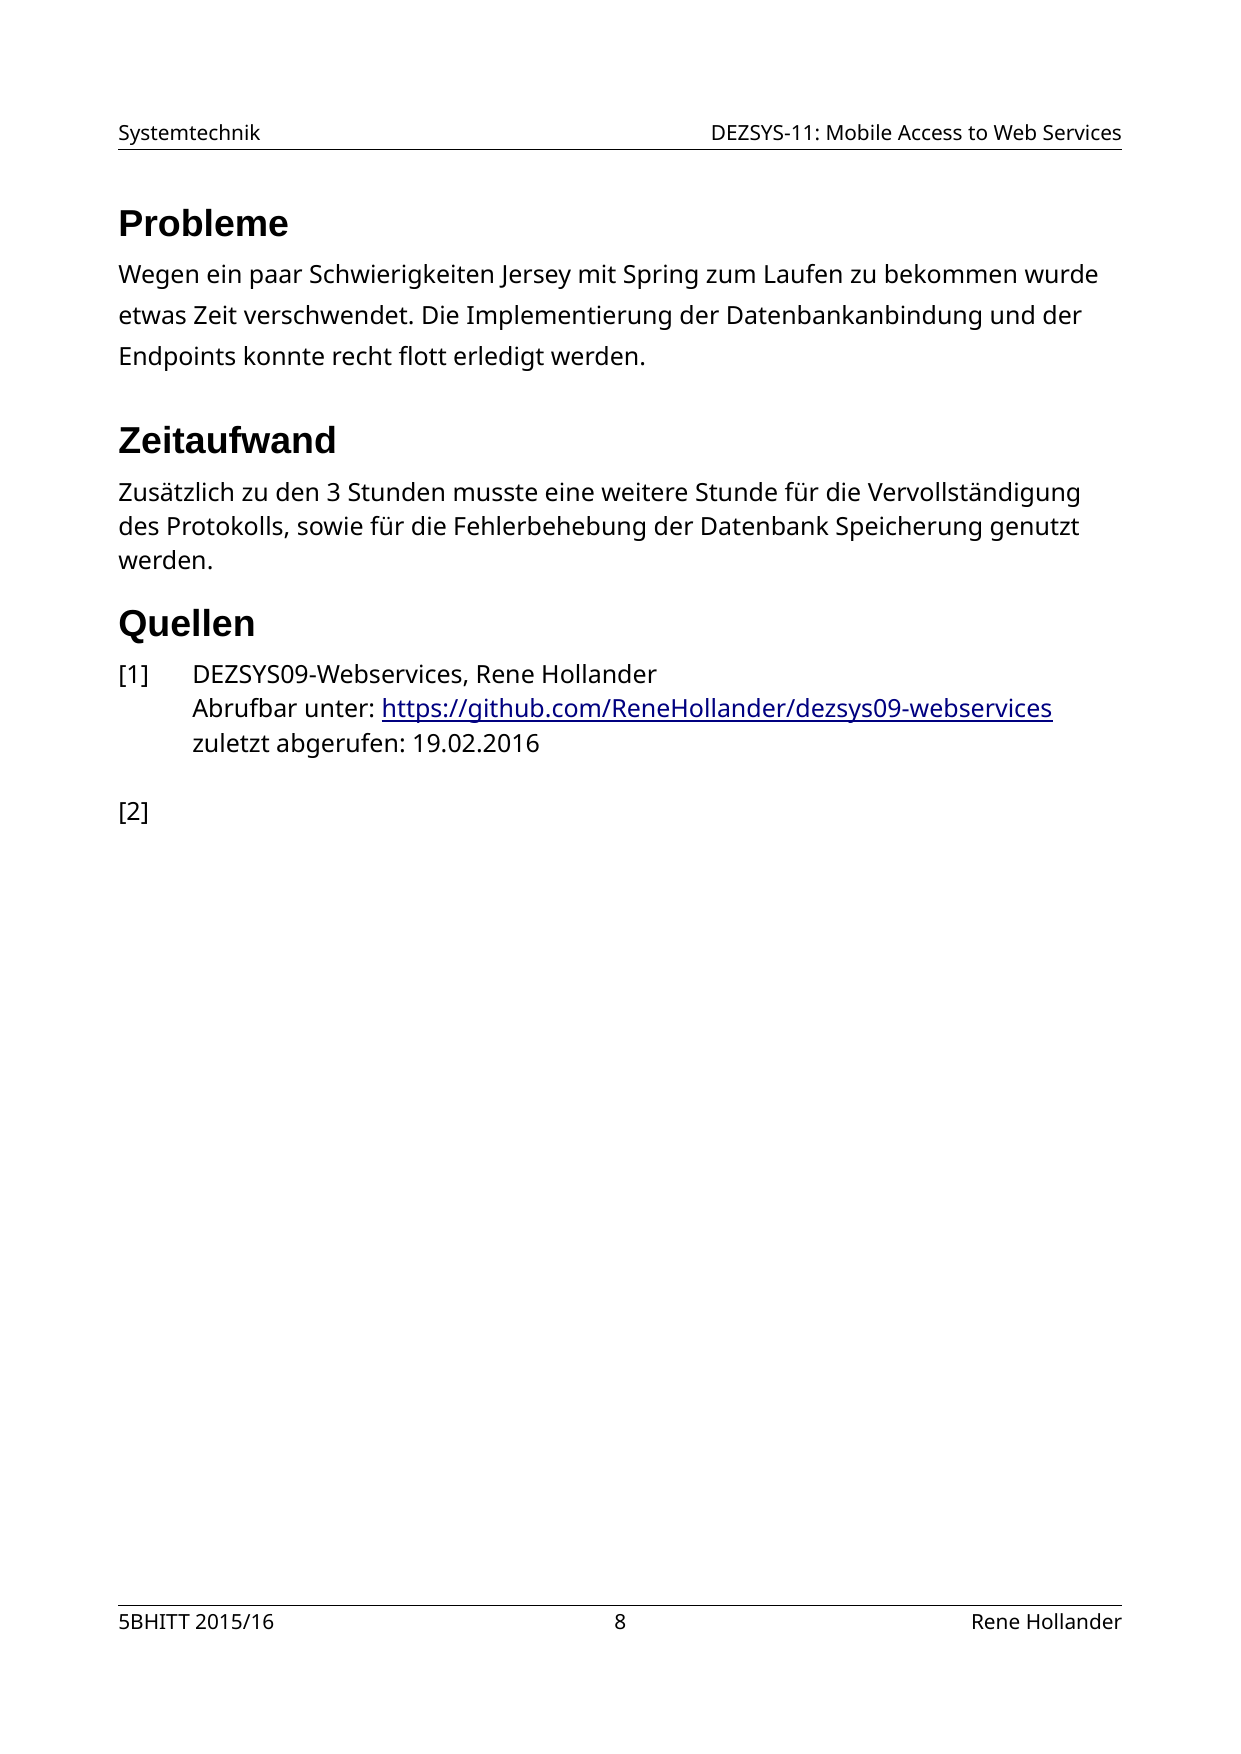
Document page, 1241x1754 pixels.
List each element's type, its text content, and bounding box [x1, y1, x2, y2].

text Abrufbar unter: https://github.com/ReneHollander/dezsys09-webservices [118, 691, 1122, 725]
subtitle Zeitaufwand [118, 419, 1122, 462]
text Wegen ein paar Schwierigkeiten Jersey mit Spring zum Laufen zu bekommen wurde etwas Zeit verschwendet. Die Implementierung der Datenbankanbindung und der Endpoints konnte recht flott erledigt werden. [118, 257, 1122, 372]
text [2] [118, 793, 1122, 827]
subtitle Probleme [118, 201, 1122, 244]
text [1] DEZSYS09-Webservices, Rene Hollander [118, 657, 1122, 691]
text Zusätzlich zu den 3 Stunden musste eine weitere Stunde für die Vervollständigung des Protokolls, sowie für die Fehlerbehebung der Datenbank Speicherung genutzt werden. [118, 474, 1122, 576]
subtitle Quellen [118, 601, 1122, 644]
text zuletzt abgerufen: 19.02.2016 [118, 725, 1122, 759]
